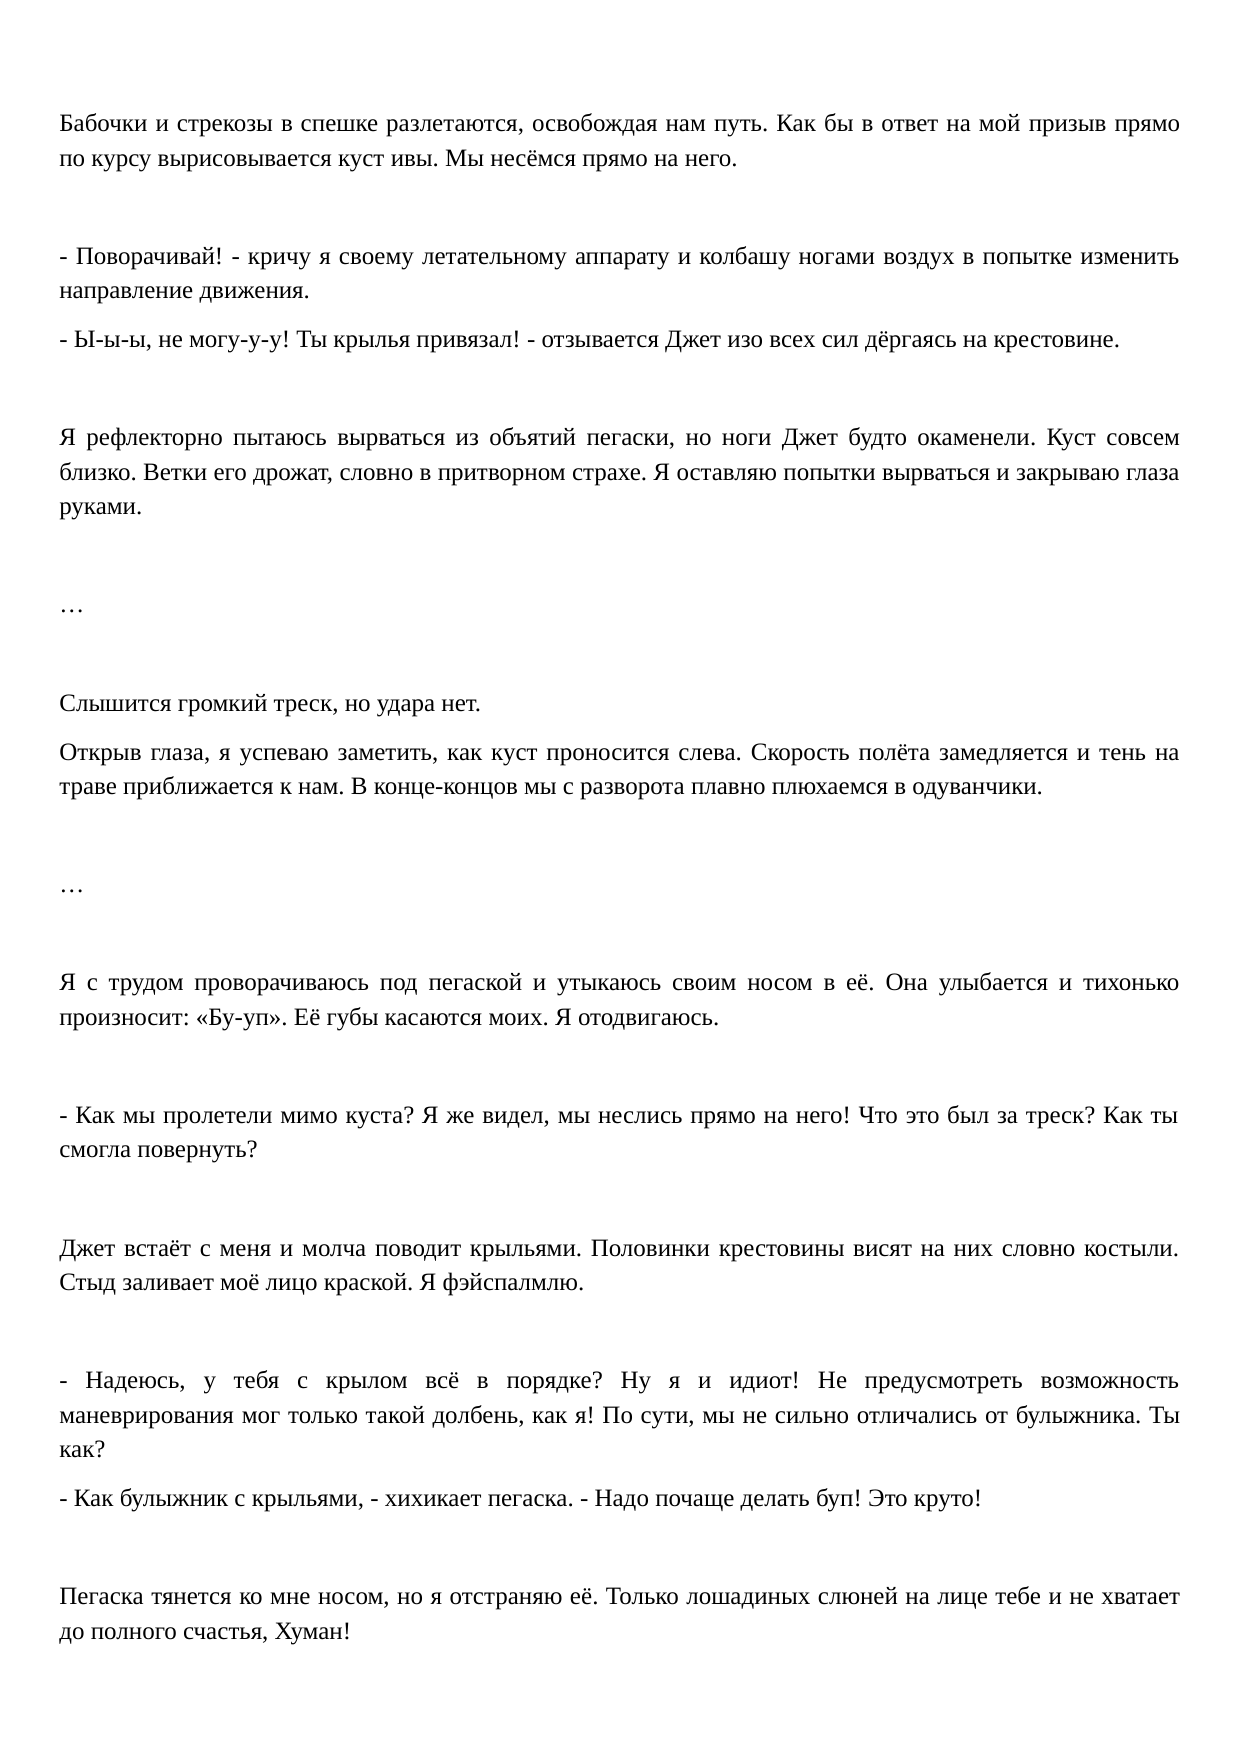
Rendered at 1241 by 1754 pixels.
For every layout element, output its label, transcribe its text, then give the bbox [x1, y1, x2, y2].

text - Как мы пролетели мимо куста? Я же видел, мы неслись прямо на него! Что это был за треск? Как ты смогла повернуть? [59, 1100, 1181, 1163]
text Пегаска тянется ко мне носом, но я отстраняю её. Только лошадиных слюней на лице тебе и не хватает до полного счастья, Хуман! [59, 1581, 1181, 1644]
text Я рефлекторно пытаюсь вырваться из объятий пегаски, но ноги Джет будто окаменели. Куст совсем близко. Ветки его дрожат, словно в притворном страхе. Я оставляю попытки вырваться и закрываю глаза руками. [59, 422, 1181, 520]
text - Ы-ы-ы, не могу-у-у! Ты крылья привязал! - отзывается Джет изо всех сил дёргаясь на крестовине. [59, 324, 1181, 353]
text … [59, 589, 1181, 618]
text Я с трудом проворачиваюсь под пегаской и утыкаюсь своим носом в её. Она улыбается и тихонько произносит: «Бу-уп». Её губы касаются моих. Я отодвигаюсь. [59, 967, 1181, 1031]
text … [59, 869, 1181, 898]
text Бабочки и стрекозы в спешке разлетаются, освобождая нам путь. Как бы в ответ на мой призыв прямо по курсу вырисовывается куст ивы. Мы несёмся прямо на него. [59, 108, 1181, 171]
text Слышится громкий треск, но удара нет. [59, 688, 1181, 716]
text - Поворачивай! - кричу я своему летательному аппарату и колбашу ногами воздух в попытке изменить направление движения. [59, 241, 1181, 304]
text - Надеюсь, у тебя с крылом всё в порядке? Ну я и идиот! Не предусмотреть возможность маневрирования мог только такой долбень, как я! По сути, мы не сильно отличались от булыжника. Ты как? [59, 1365, 1181, 1463]
text Открыв глаза, я успеваю заметить, как куст проносится слева. Скорость полёта замедляется и тень на траве приближается к нам. В конце-концов мы с разворота плавно плюхаемся в одуванчики. [59, 737, 1181, 800]
text - Как булыжник с крыльями, - хихикает пегаска. - Надо почаще делать буп! Это круто! [59, 1483, 1181, 1512]
text Джет встаёт с меня и молча поводит крыльями. Половинки крестовины висят на них словно костыли. Стыд заливает моё лицо краской. Я фэйспалмлю. [59, 1233, 1181, 1296]
